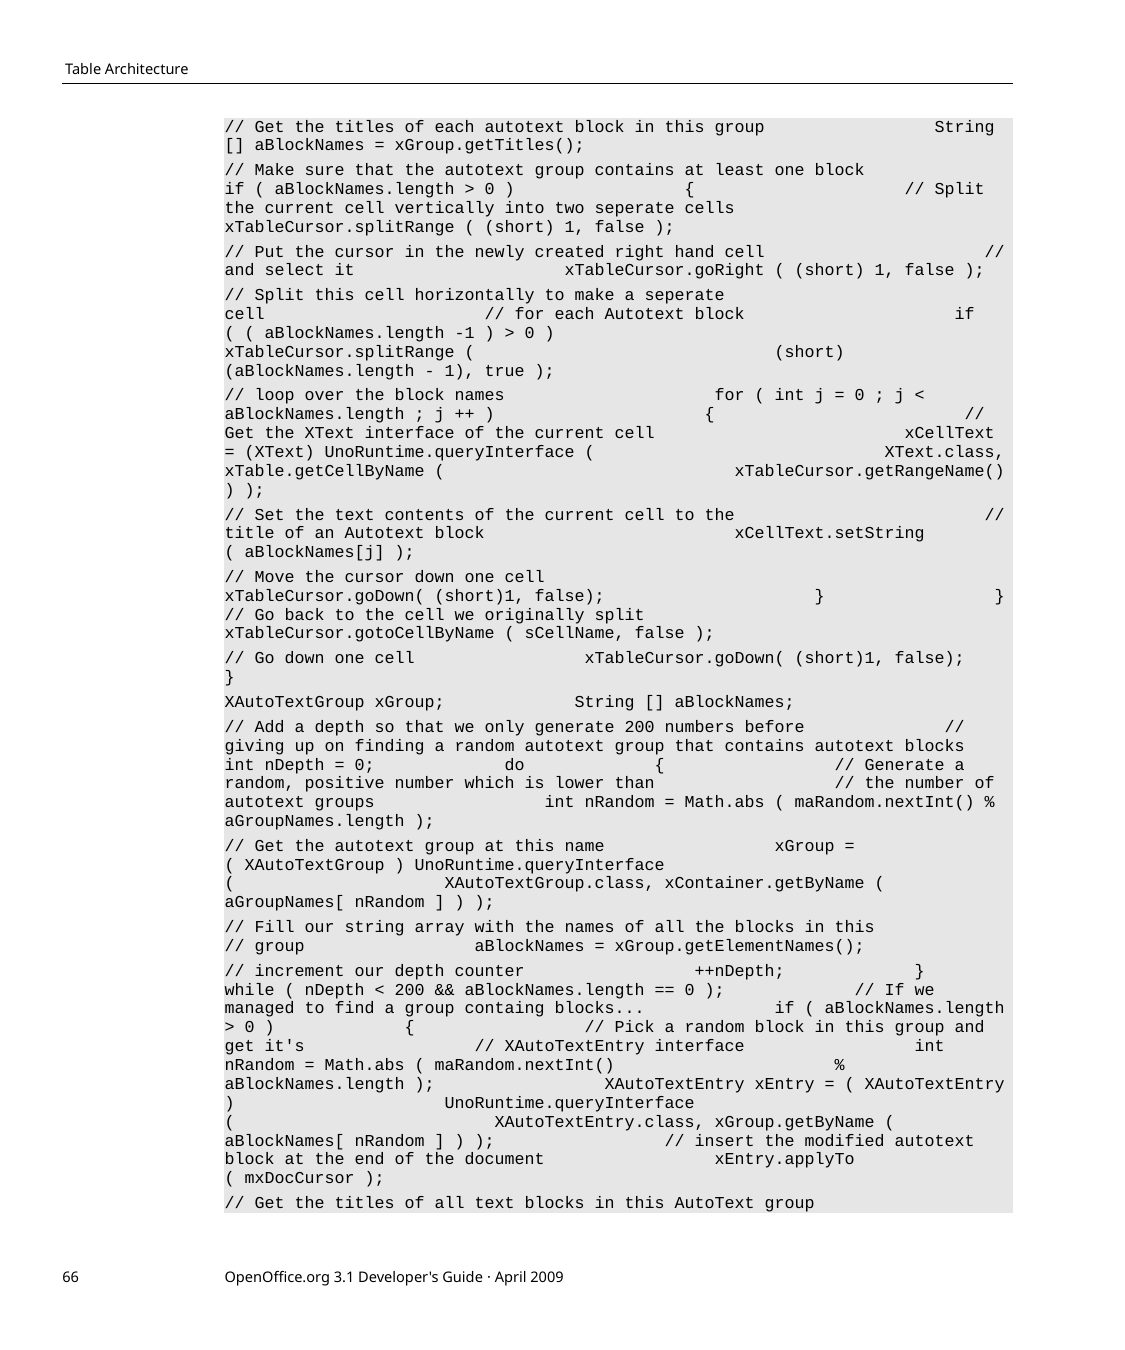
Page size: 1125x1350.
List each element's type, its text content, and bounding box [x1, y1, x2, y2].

text // Set the text contents of the current cell to the // title of an Autotext block xCellText.setString ( aBlockNames[j] ); [224, 506, 1013, 563]
text // Add a depth so that we only generate 200 numbers before // giving up on finding a random autotext group that contains autotext blocks int nDepth = 0; do { // Generate a random, positive number which is lower than // the number of autotext groups int nRandom = Math.abs ( maRandom.nextInt() % aGroupNames.length ); [224, 718, 1013, 831]
text // Move the cursor down one cell xTableCursor.goDown( (short)1, false); } } // Go back to the cell we originally split xTableCursor.gotoCellByName ( sCellName, false ); [224, 568, 1013, 644]
text // Get the titles of each autotext block in this group String [] aBlockNames = xGroup.getTitles(); [224, 118, 1013, 156]
text // Go down one cell xTableCursor.goDown( (short)1, false); } [224, 650, 1013, 688]
text XAutoTextGroup xGroup; String [] aBlockNames; [224, 693, 1013, 712]
text // loop over the block names for ( int j = 0 ; j < aBlockNames.length ; j ++ ) { // Get the XText interface of the current cell xCellText = (XText) UnoRuntime.queryInterface ( XText.class, xTable.getCellByName ( xTableCursor.getRangeName() ) ); [224, 387, 1013, 500]
text // Fill our string array with the names of all the blocks in this // group aBlockNames = xGroup.getElementNames(); [224, 919, 1013, 956]
text // increment our depth counter ++nDepth; } while ( nDepth < 200 && aBlockNames.length == 0 ); // If we managed to find a group containg blocks... if ( aBlockNames.length > 0 ) { // Pick a random block in this group and get it's // XAutoTextEntry interface int nRandom = Math.abs ( maRandom.nextInt() % aBlockNames.length ); XAutoTextEntry xEntry = ( XAutoTextEntry ) UnoRuntime.queryInterface ( XAutoTextEntry.class, xGroup.getByName ( aBlockNames[ nRandom ] ) ); // insert the modified autotext block at the end of the document xEntry.applyTo ( mxDocCursor ); [224, 962, 1013, 1189]
text // Get the autotext group at this name xGroup = ( XAutoTextGroup ) UnoRuntime.queryInterface ( XAutoTextGroup.class, xContainer.getByName ( aGroupNames[ nRandom ] ) ); [224, 837, 1013, 913]
text // Split this cell horizontally to make a seperate cell // for each Autotext block if ( ( aBlockNames.length -1 ) > 0 ) xTableCursor.splitRange ( (short) (aBlockNames.length - 1), true ); [224, 287, 1013, 381]
text // Make sure that the autotext group contains at least one block if ( aBlockNames.length > 0 ) { // Split the current cell vertically into two seperate cells xTableCursor.splitRange ( (short) 1, false ); [224, 162, 1013, 237]
text // Get the titles of all text blocks in this AutoText group [224, 1194, 1013, 1213]
text // Put the cursor in the newly created right hand cell // and select it xTableCursor.goRight ( (short) 1, false ); [224, 243, 1013, 281]
